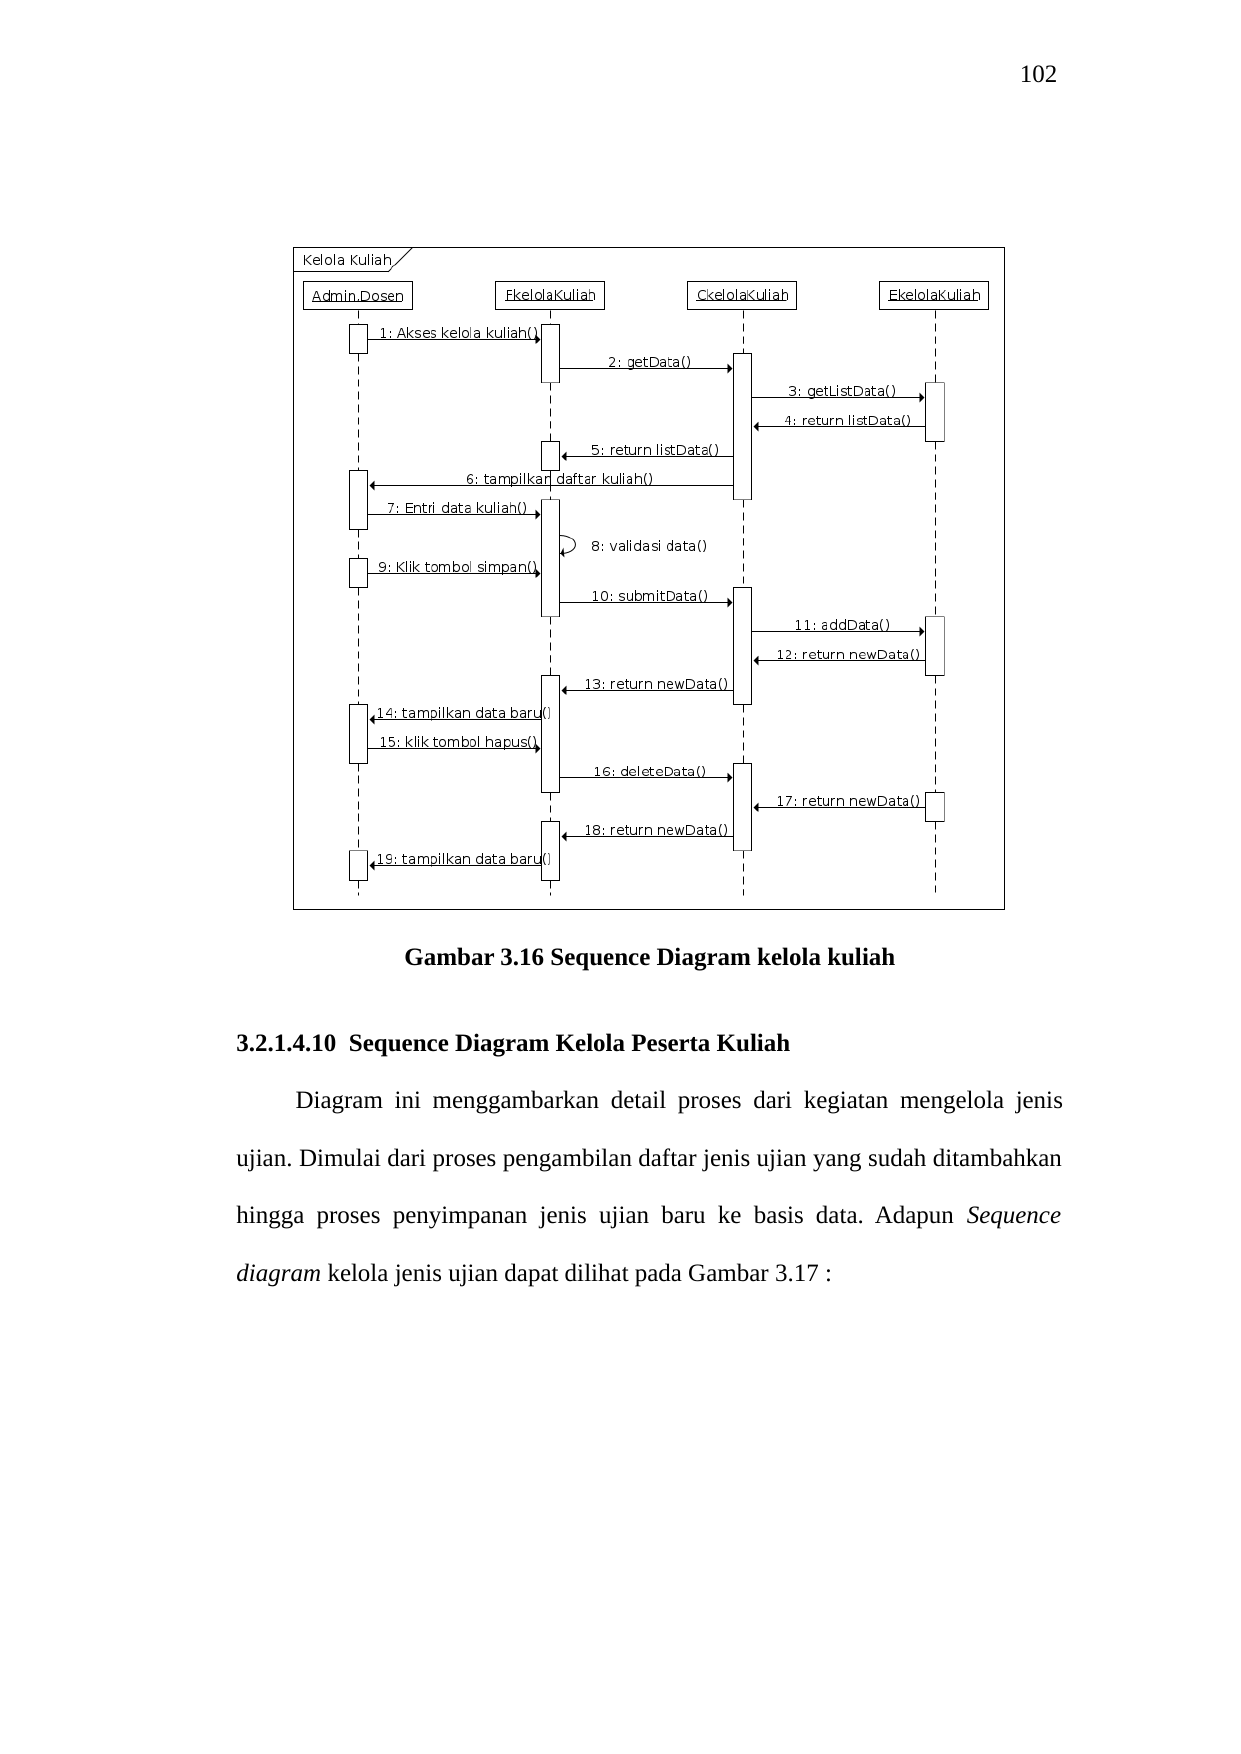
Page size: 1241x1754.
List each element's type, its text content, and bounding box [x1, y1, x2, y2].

text Diagram ini menggambarkan detail proses dari kegiatan mengelola jenis ujian. Dimulai dari proses pengambilan daftar jenis ujian yang sudah ditambahkan hingga proses penyimpanan jenis ujian baru ke basis data. Adapun Sequence diagram kelola jenis ujian dapat dilihat pada Gambar 3.17 : [236, 1086, 1063, 1287]
picture [286, 243, 1013, 913]
text Gambar 3.16 Sequence Diagram kelola kuliah [287, 913, 1012, 971]
subtitle Sequence Diagram Kelola Peserta Kuliah [236, 1028, 1063, 1057]
